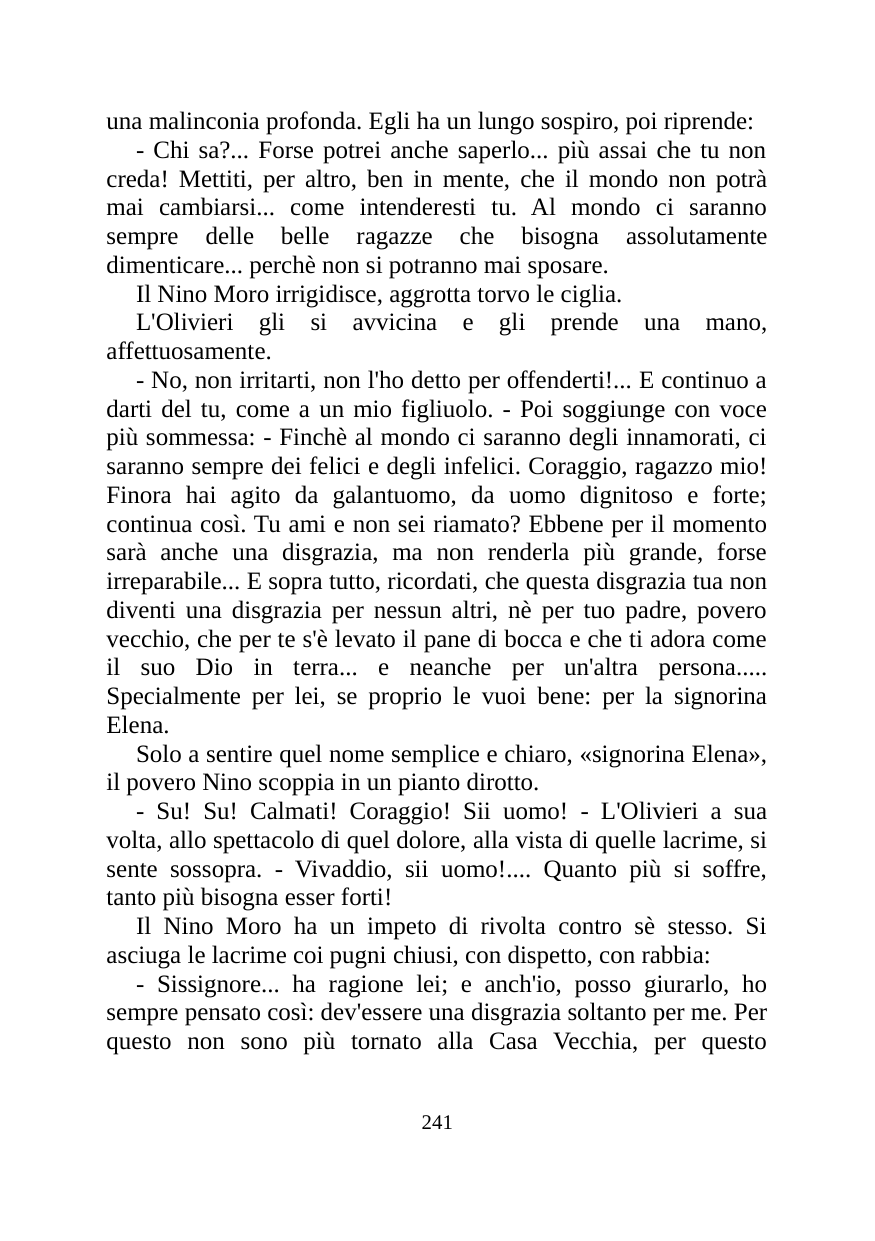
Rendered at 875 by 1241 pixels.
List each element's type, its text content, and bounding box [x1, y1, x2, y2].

text Il Nino Moro irrigidisce, aggrotta torvo le ciglia. [106, 279, 768, 307]
text - Sissignore... ha ragione lei; e anch'io, posso giurarlo, ho sempre pensato così: dev'essere una disgrazia soltanto per me. Per questo non sono più tornato alla Casa Vecchia, per questo [106, 969, 768, 1055]
text una malinconia profonda. Egli ha un lungo sospiro, poi riprende: [106, 106, 768, 135]
text L'Olivieri gli si avvicina e gli prende una mano, affettuosamente. [106, 307, 768, 365]
text - Chi sa?... Forse potrei anche saperlo... più assai che tu non creda! Mettiti, per altro, ben in mente, che il mondo non potrà mai cambiarsi... come intenderesti tu. Al mondo ci saranno sempre delle belle ragazze che bisogna assolutamente dimenticare... perchè non si potranno mai sposare. [106, 135, 768, 279]
text - Su! Su! Calmati! Coraggio! Sii uomo! - L'Olivieri a sua volta, allo spettacolo di quel dolore, alla vista di quelle lacrime, si sente sossopra. - Vivaddio, sii uomo!.... Quanto più si soffre, tanto più bisogna esser forti! [106, 796, 768, 911]
text Il Nino Moro ha un impeto di rivolta contro sè stesso. Si asciuga le lacrime coi pugni chiusi, con dispetto, con rabbia: [106, 911, 768, 969]
text Solo a sentire quel nome semplice e chiaro, «signorina Elena», il povero Nino scoppia in un pianto dirotto. [106, 739, 768, 796]
text - No, non irritarti, non l'ho detto per offenderti!... E continuo a darti del tu, come a un mio figliuolo. - Poi soggiunge con voce più sommessa: - Finchè al mondo ci saranno degli innamorati, ci saranno sempre dei felici e degli infelici. Coraggio, ragazzo mio! Finora hai agito da galantuomo, da uomo dignitoso e forte; continua così. Tu ami e non sei riamato? Ebbene per il momento sarà anche una disgrazia, ma non renderla più grande, forse irreparabile... E sopra tutto, ricordati, che questa disgrazia tua non diventi una disgrazia per nessun altri, nè per tuo padre, povero vecchio, che per te s'è levato il pane di bocca e che ti adora come il suo Dio in terra... e neanche per un'altra persona..... Specialmente per lei, se proprio le vuoi bene: per la signorina Elena. [106, 365, 768, 739]
